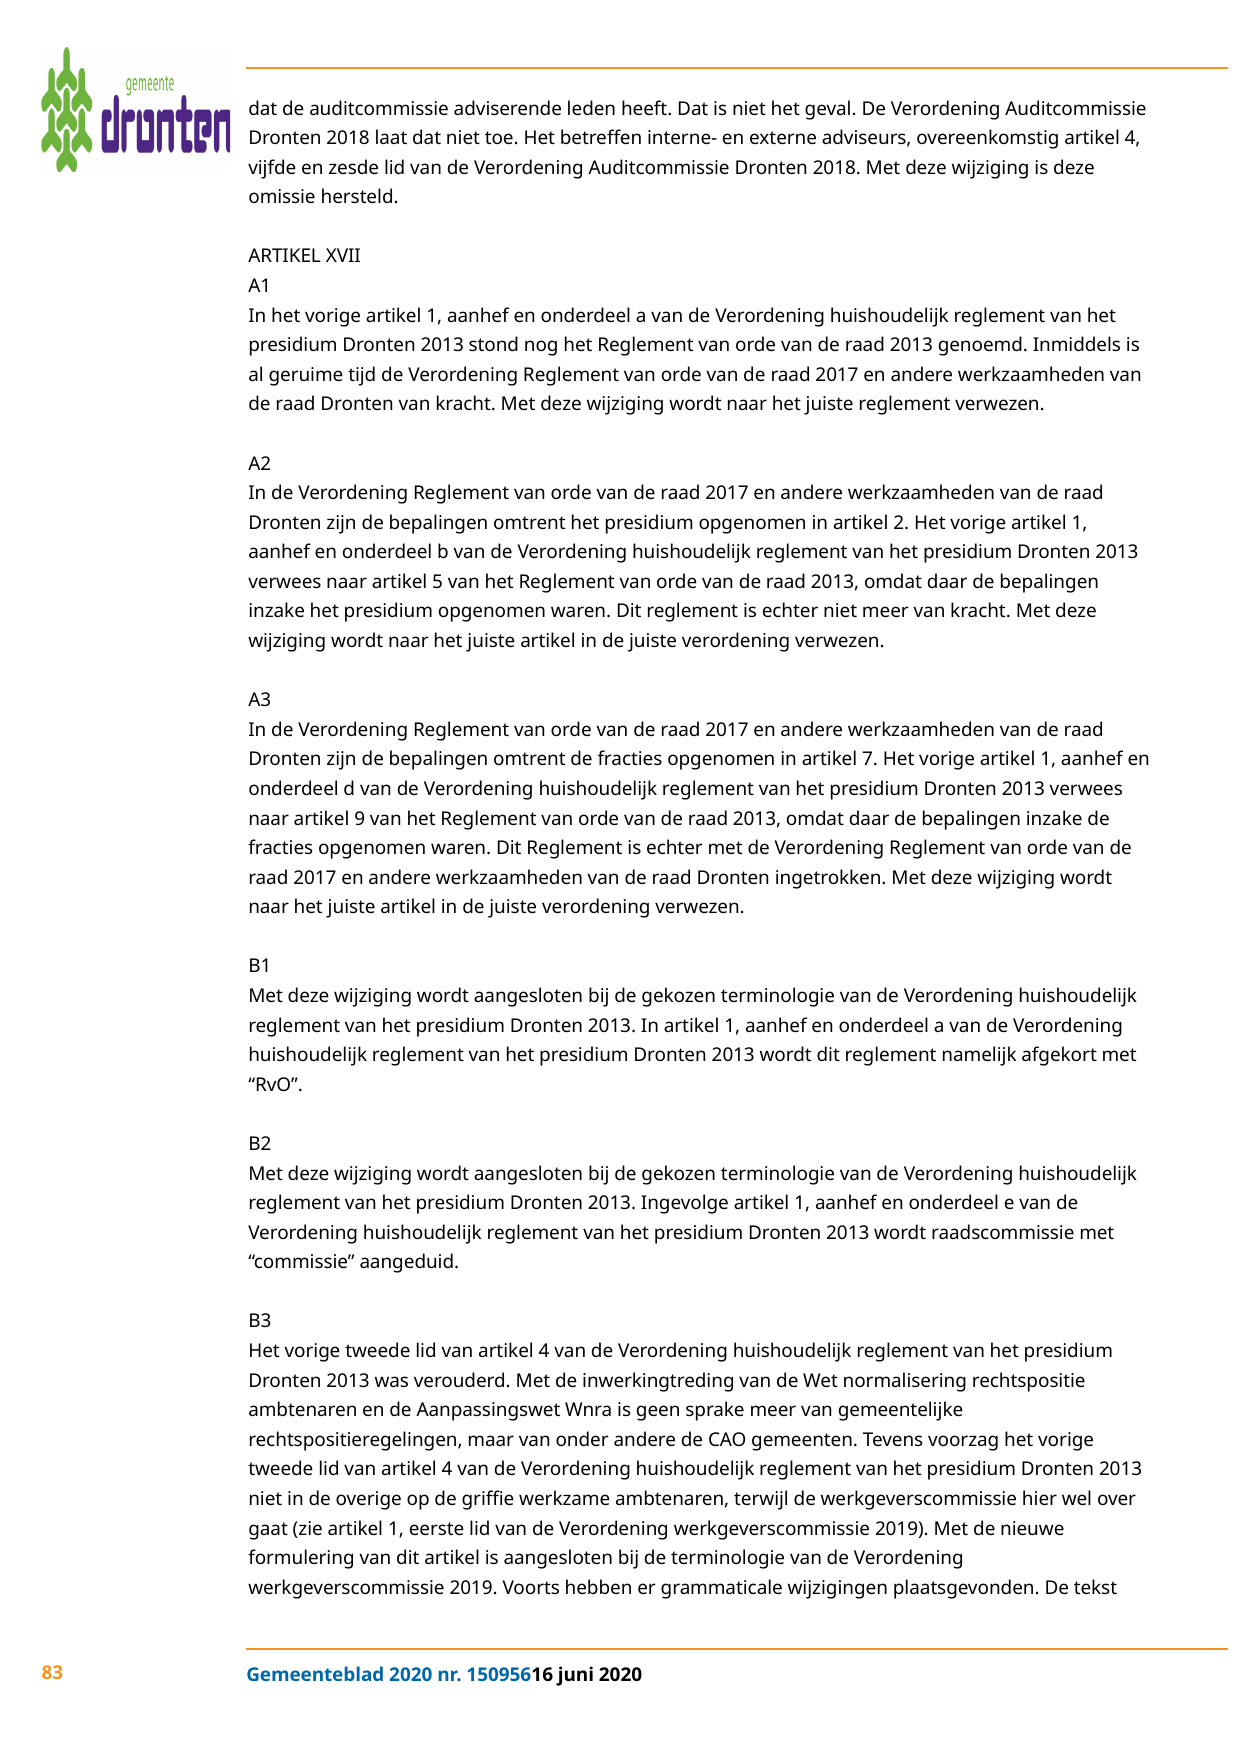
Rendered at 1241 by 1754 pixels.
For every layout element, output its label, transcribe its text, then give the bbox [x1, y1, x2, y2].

text A3 [248, 686, 1152, 712]
text ARTIKEL XVII [248, 243, 1152, 268]
text Het vorige tweede lid van artikel 4 van de Verordening huishoudelijk reglement van het presidium Dronten 2013 was verouderd. Met de inwerkingtreding van de Wet normalisering rechtspositie ambtenaren en de Aanpassingswet Wnra is geen sprake meer van gemeentelijke rechtspositieregelingen, maar van onder andere de CAO gemeenten. Tevens voorzag het vorige tweede lid van artikel 4 van de Verordening huishoudelijk reglement van het presidium Dronten 2013 niet in de overige op de griffie werkzame ambtenaren, terwijl de werkgeverscommissie hier wel over gaat (zie artikel 1, eerste lid van de Verordening werkgeverscommissie 2019). Met de nieuwe formulering van dit artikel is aangesloten bij de terminologie van de Verordening werkgeverscommissie 2019. Voorts hebben er grammaticale wijzigingen plaatsgevonden. De tekst [248, 1337, 1152, 1600]
text B2 [248, 1130, 1152, 1156]
text A1 [248, 272, 1152, 298]
text In de Verordening Reglement van orde van de raad 2017 en andere werkzaamheden van de raad Dronten zijn de bepalingen omtrent het presidium opgenomen in artikel 2. Het vorige artikel 1, aanhef en onderdeel b van de Verordening huishoudelijk reglement van het presidium Dronten 2013 verwees naar artikel 5 van het Reglement van orde van de raad 2013, omdat daar de bepalingen inzake het presidium opgenomen waren. Dit reglement is echter niet meer van kracht. Met deze wijziging wordt naar het juiste artikel in de juiste verordening verwezen. [248, 479, 1152, 653]
text dat de auditcommissie adviserende leden heeft. Dat is niet het geval. De Verordening Auditcommissie Dronten 2018 laat dat niet toe. Het betreffen interne- en externe adviseurs, overeenkomstig artikel 4, vijfde en zesde lid van de Verordening Auditcommissie Dronten 2018. Met deze wijziging is deze omissie hersteld. [248, 95, 1152, 209]
text A2 [248, 450, 1152, 476]
text In het vorige artikel 1, aanhef en onderdeel a van de Verordening huishoudelijk reglement van het presidium Dronten 2013 stond nog het Reglement van orde van de raad 2013 genoemd. Inmiddels is al geruime tijd de Verordening Reglement van orde van de raad 2017 en andere werkzaamheden van de raad Dronten van kracht. Met deze wijziging wordt naar het juiste reglement verwezen. [248, 302, 1152, 416]
text Met deze wijziging wordt aangesloten bij de gekozen terminologie van de Verordening huishoudelijk reglement van het presidium Dronten 2013. In artikel 1, aanhef en onderdeel a van de Verordening huishoudelijk reglement van het presidium Dronten 2013 wordt dit reglement namelijk afgekort met “RvO”. [248, 982, 1152, 1097]
text B3 [248, 1308, 1152, 1333]
picture [41, 47, 231, 172]
text B1 [248, 953, 1152, 978]
text Met deze wijziging wordt aangesloten bij de gekozen terminologie van de Verordening huishoudelijk reglement van het presidium Dronten 2013. Ingevolge artikel 1, aanhef en onderdeel e van de Verordening huishoudelijk reglement van het presidium Dronten 2013 wordt raadscommissie met “commissie” aangeduid. [248, 1160, 1152, 1274]
text In de Verordening Reglement van orde van de raad 2017 en andere werkzaamheden van de raad Dronten zijn de bepalingen omtrent de fracties opgenomen in artikel 7. Het vorige artikel 1, aanhef en onderdeel d van de Verordening huishoudelijk reglement van het presidium Dronten 2013 verwees naar artikel 9 van het Reglement van orde van de raad 2013, omdat daar de bepalingen inzake de fracties opgenomen waren. Dit Reglement is echter met de Verordening Reglement van orde van de raad 2017 en andere werkzaamheden van de raad Dronten ingetrokken. Met deze wijziging wordt naar het juiste artikel in de juiste verordening verwezen. [248, 716, 1152, 919]
